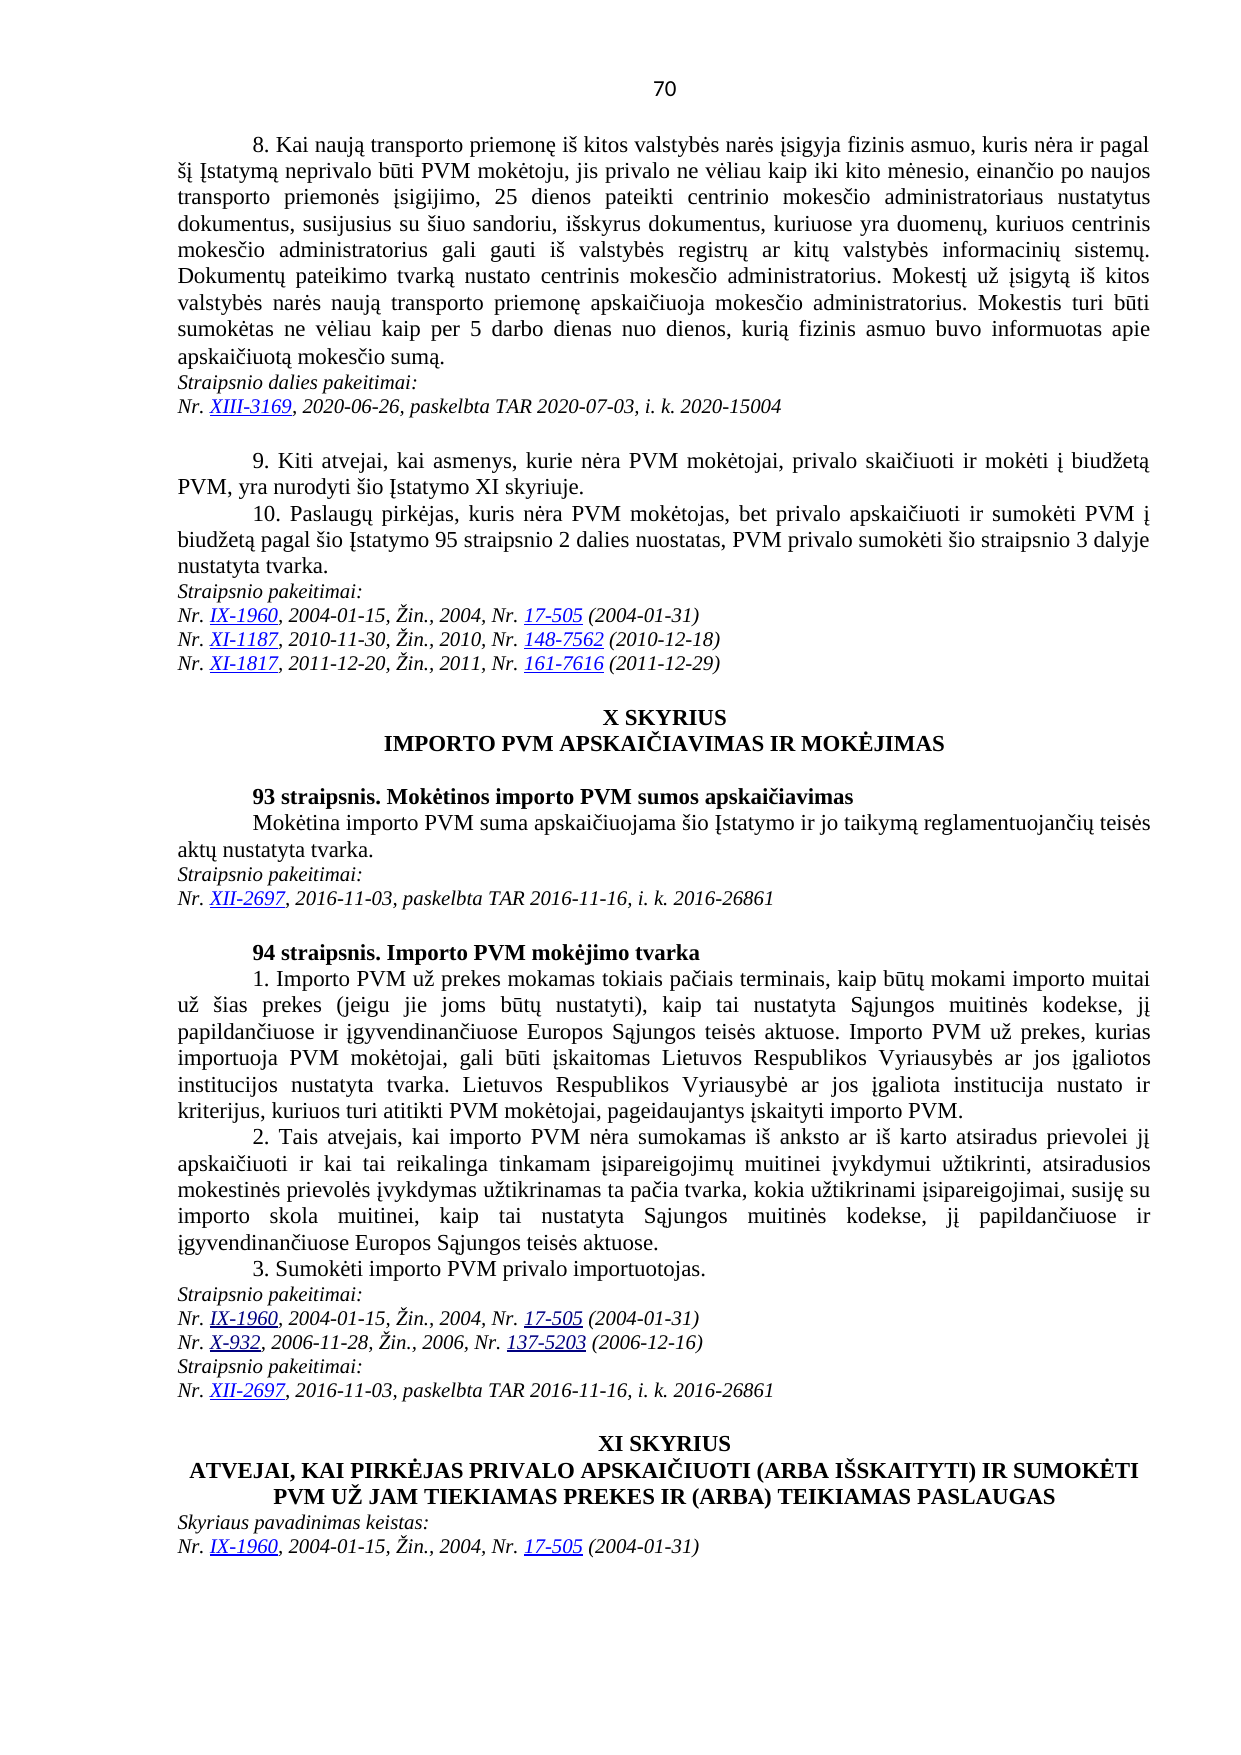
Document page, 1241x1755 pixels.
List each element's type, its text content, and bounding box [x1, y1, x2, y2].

text Straipsnio pakeitimai: [177, 862, 1152, 886]
text Nr. XII-2697, 2016-11-03, paskelbta TAR 2016-11-16, i. k. 2016-26861 [177, 1378, 1152, 1402]
text Nr. XIII-3169, 2020-06-26, paskelbta TAR 2020-07-03, i. k. 2020-15004 [177, 394, 1152, 418]
text Nr. IX-1960, 2004-01-15, Žin., 2004, Nr. 17-505 (2004-01-31) [177, 1534, 1152, 1558]
text 3. Sumokėti importo PVM privalo importuotojas. [177, 1255, 1152, 1281]
text Nr. IX-1960, 2004-01-15, Žin., 2004, Nr. 17-505 (2004-01-31) [177, 603, 1152, 627]
text 10. Paslaugų pirkėjas, kuris nėra PVM mokėtojas, bet privalo apskaičiuoti ir sumokėti PVM į biudžetą pagal šio Įstatymo 95 straipsnio 2 dalies nuostatas, PVM privalo sumokėti šio straipsnio 3 dalyje nustatyta tvarka. [177, 500, 1152, 579]
text Nr. IX-1960, 2004-01-15, Žin., 2004, Nr. 17-505 (2004-01-31) [177, 1306, 1152, 1329]
text Straipsnio pakeitimai: [177, 1281, 1152, 1306]
text Straipsnio pakeitimai: [177, 579, 1152, 603]
text 9. Kiti atvejai, kai asmenys, kurie nėra PVM mokėtojai, privalo skaičiuoti ir mokėti į biudžetą PVM, yra nurodyti šio Įstatymo XI skyriuje. [177, 447, 1152, 500]
text Skyriaus pavadinimas keistas: [177, 1509, 1152, 1534]
text 2. Tais atvejais, kai importo PVM nėra sumokamas iš anksto ar iš karto atsiradus prievolei jį apskaičiuoti ir kai tai reikalinga tinkamam įsipareigojimų muitinei įvykdymui užtikrinti, atsiradusios mokestinės prievolės įvykdymas užtikrinamas ta pačia tvarka, kokia užtikrinami įsipareigojimai, susiję su importo skola muitinei, kaip tai nustatyta Sąjungos muitinės kodekse, jį papildančiuose ir įgyvendinančiuose Europos Sąjungos teisės aktuose. [177, 1123, 1152, 1255]
text 1. Importo PVM už prekes mokamas tokiais pačiais terminais, kaip būtų mokami importo muitai už šias prekes (jeigu jie joms būtų nustatyti), kaip tai nustatyta Sąjungos muitinės kodekse, jį papildančiuose ir įgyvendinančiuose Europos Sąjungos teisės aktuose. Importo PVM už prekes, kurias importuoja PVM mokėtojai, gali būti įskaitomas Lietuvos Respublikos Vyriausybės ar jos įgaliotos institucijos nustatyta tvarka. Lietuvos Respublikos Vyriausybė ar jos įgaliota institucija nustato ir kriterijus, kuriuos turi atitikti PVM mokėtojai, pageidaujantys įskaityti importo PVM. [177, 965, 1152, 1123]
text 93 straipsnis. Mokėtinos importo PVM sumos apskaičiavimas [177, 783, 1152, 809]
text 94 straipsnis. Importo PVM mokėjimo tvarka [177, 939, 1152, 965]
text Nr. XI-1817, 2011-12-20, Žin., 2011, Nr. 161-7616 (2011-12-29) [177, 651, 1152, 675]
text Mokėtina importo PVM suma apskaičiuojama šio Įstatymo ir jo taikymą reglamentuojančių teisės aktų nustatyta tvarka. [177, 809, 1152, 862]
text IMPORTO PVM APSKAIČIAVIMAS IR MOKĖJIMAS [177, 730, 1152, 757]
text Nr. XII-2697, 2016-11-03, paskelbta TAR 2016-11-16, i. k. 2016-26861 [177, 886, 1152, 910]
text Nr. X-932, 2006-11-28, Žin., 2006, Nr. 137-5203 (2006-12-16) [177, 1329, 1152, 1354]
text 8. Kai naują transporto priemonę iš kitos valstybės narės įsigyja fizinis asmuo, kuris nėra ir pagal šį Įstatymą neprivalo būti PVM mokėtoju, jis privalo ne vėliau kaip iki kito mėnesio, einančio po naujos transporto priemonės įsigijimo, 25 dienos pateikti centrinio mokesčio administratoriaus nustatytus dokumentus, susijusius su šiuo sandoriu, išskyrus dokumentus, kuriuose yra duomenų, kuriuos centrinis mokesčio administratorius gali gauti iš valstybės registrų ar kitų valstybės informacinių sistemų. Dokumentų pateikimo tvarką nustato centrinis mokesčio administratorius. Mokestį už įsigytą iš kitos valstybės narės naują transporto priemonę apskaičiuoja mokesčio administratorius. Mokestis turi būti sumokėtas ne vėliau kaip per 5 darbo dienas nuo dienos, kurią fizinis asmuo buvo informuotas apie apskaičiuotą mokesčio sumą. [177, 131, 1152, 370]
text Nr. XI-1187, 2010-11-30, Žin., 2010, Nr. 148-7562 (2010-12-18) [177, 627, 1152, 651]
text X SKYRIUS [177, 704, 1152, 730]
text Straipsnio dalies pakeitimai: [177, 370, 1152, 394]
text XI SKYRIUS [177, 1431, 1152, 1457]
text Straipsnio pakeitimai: [177, 1354, 1152, 1378]
text ATVEJAI, KAI PIRKĖJAS PRIVALO APSKAIČIUOTI (ARBA IŠSKAITYTI) IR SUMOKĖTI PVM UŽ JAM TIEKIAMAS PREKES IR (ARBA) TEIKIAMAS PASLAUGAS [177, 1457, 1152, 1509]
